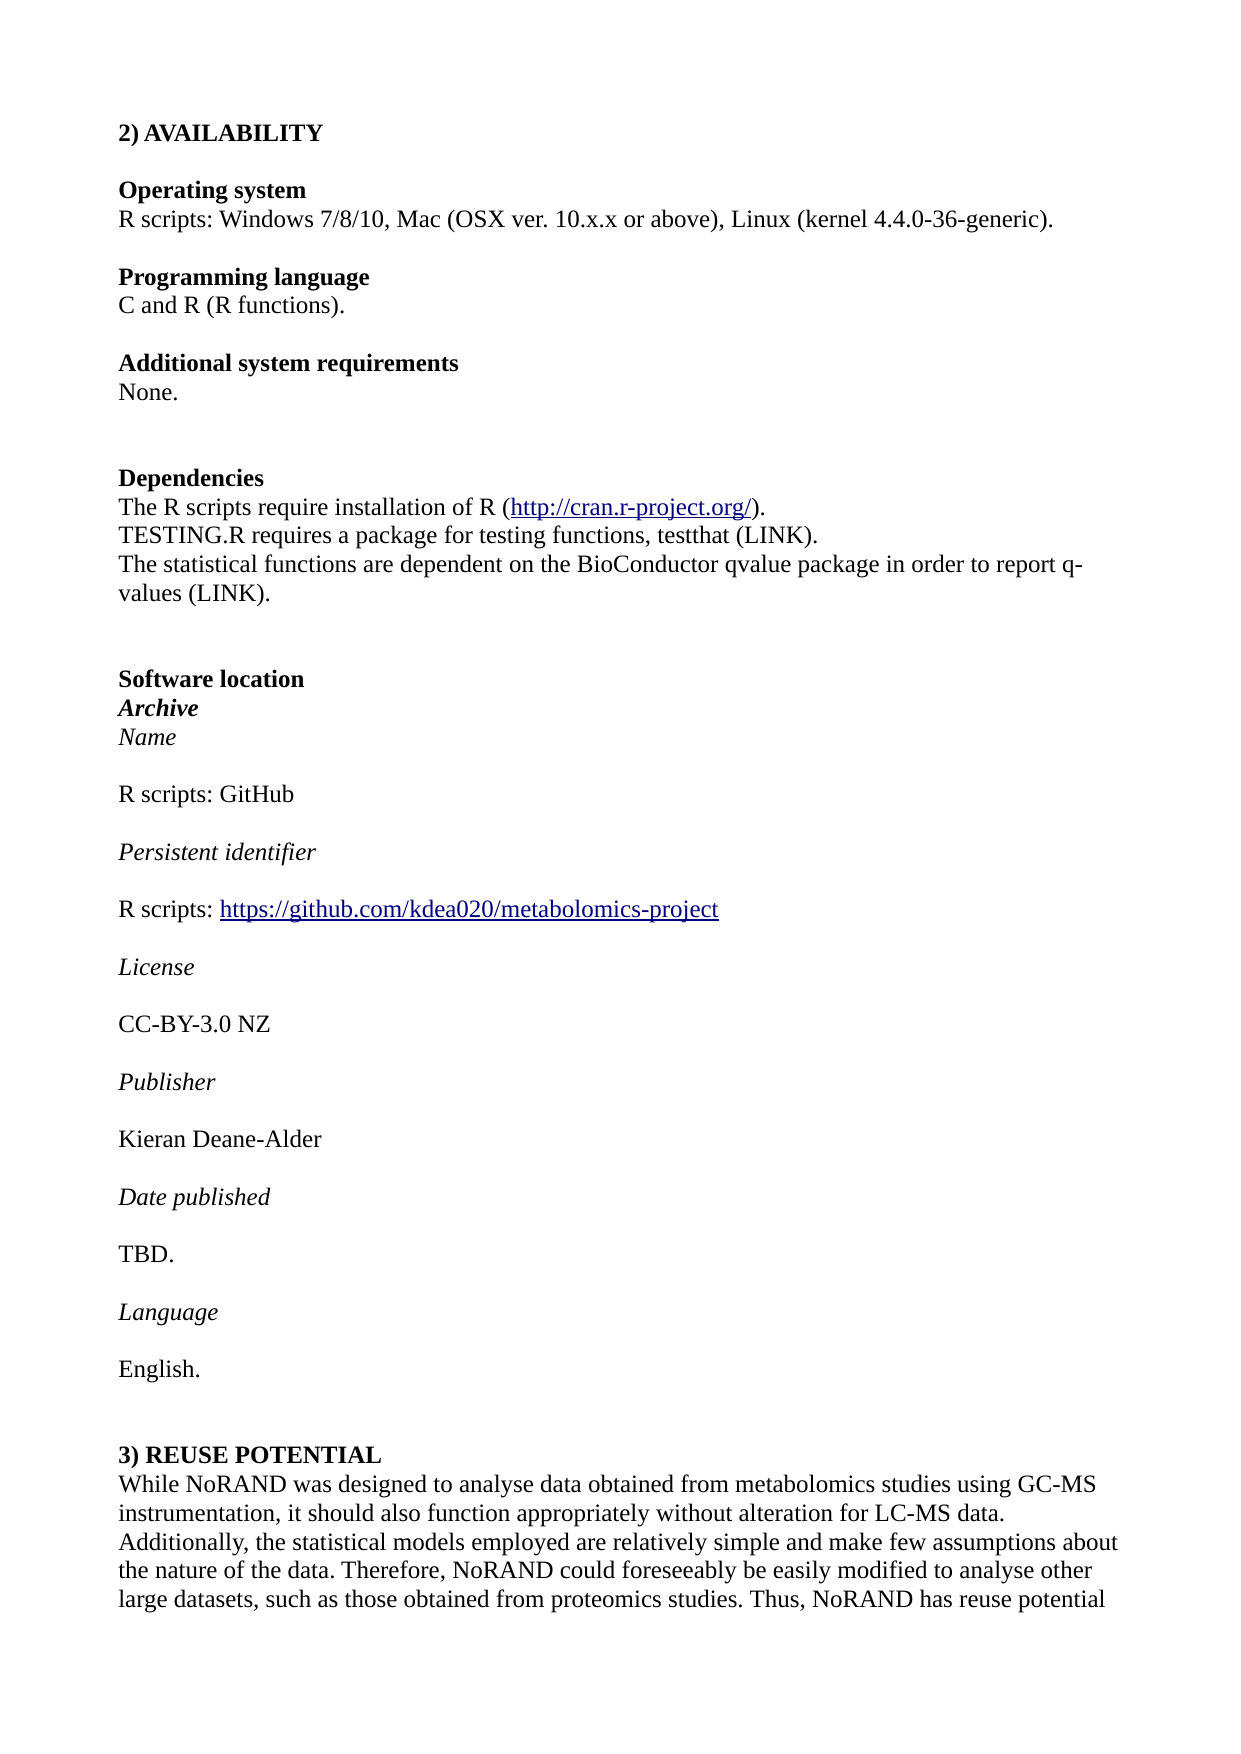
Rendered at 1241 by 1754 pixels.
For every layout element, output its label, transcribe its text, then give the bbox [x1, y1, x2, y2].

text 2) AVAILABILITY [118, 118, 1122, 147]
text R scripts: GitHub [118, 779, 1122, 808]
text R scripts: https://github.com/kdea020/metabolomics-project [118, 894, 1122, 923]
text TESTING.R requires a package for testing functions, testthat (LINK). [118, 521, 1122, 549]
text Software location [118, 664, 1122, 693]
text Archive [118, 693, 1122, 722]
text R scripts: Windows 7/8/10, Mac (OSX ver. 10.x.x or above), Linux (kernel 4.4.0-36-generic). [118, 204, 1122, 233]
text Dependencies [118, 463, 1122, 492]
text Additional system requirements [118, 348, 1122, 377]
text TBD. [118, 1239, 1122, 1268]
text 3) REUSE POTENTIAL [118, 1441, 1122, 1469]
text Language [118, 1297, 1122, 1326]
text The R scripts require installation of R (http://cran.r-project.org/). [118, 492, 1122, 521]
text The statistical functions are dependent on the BioConductor qvalue package in order to report q-values (LINK). [118, 549, 1122, 607]
text Persistent identifier [118, 837, 1122, 866]
text CC-BY-3.0 NZ [118, 1009, 1122, 1038]
text Name [118, 722, 1122, 751]
text English. [118, 1354, 1122, 1383]
text While NoRAND was designed to analyse data obtained from metabolomics studies using GC-MS instrumentation, it should also function appropriately without alteration for LC-MS data. Additionally, the statistical models employed are relatively simple and make few assumptions about the nature of the data. Therefore, NoRAND could foreseeably be easily modified to analyse other large datasets, such as those obtained from proteomics studies. Thus, NoRAND has reuse potential [118, 1469, 1122, 1613]
text Programming language [118, 262, 1122, 291]
text Publisher [118, 1067, 1122, 1096]
text Date published [118, 1182, 1122, 1211]
text License [118, 952, 1122, 981]
text None. [118, 377, 1122, 406]
text Operating system [118, 176, 1122, 204]
text C and R (R functions). [118, 291, 1122, 319]
text Kieran Deane-Alder [118, 1124, 1122, 1153]
